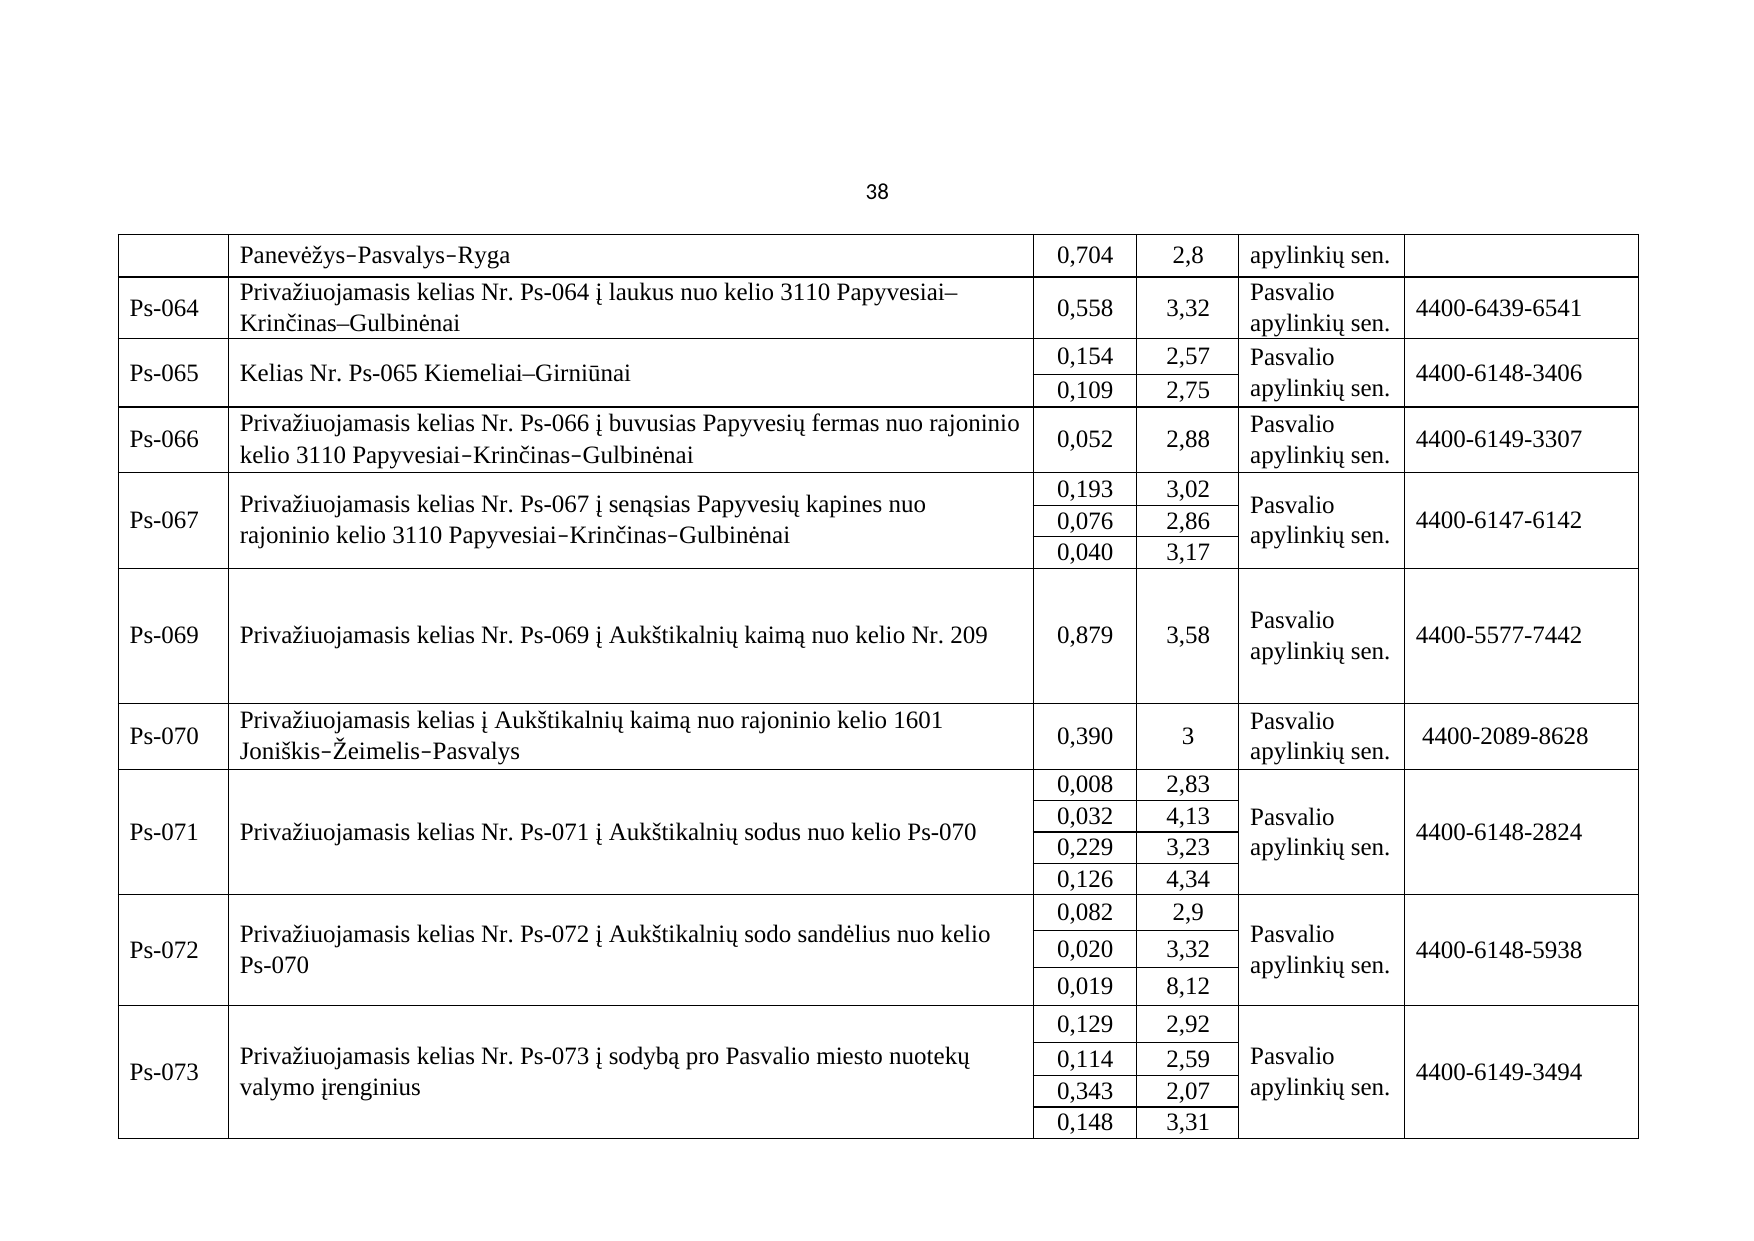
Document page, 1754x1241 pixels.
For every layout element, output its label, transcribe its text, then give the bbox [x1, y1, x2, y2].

table_cell Pasvalio apylinkių sen. [1239, 339, 1404, 406]
table_cell Ps-073 [119, 1006, 228, 1138]
table_cell Panevėžys–Pasvalys–Ryga [229, 235, 1033, 276]
table_cell 0,343 [1034, 1076, 1136, 1106]
table_cell 3,32 [1137, 931, 1238, 967]
table_cell Privažiuojamasis kelias Nr. Ps-071 į Aukštikalnių sodus nuo kelio Ps-070 [229, 770, 1033, 894]
table_cell Ps-065 [119, 339, 228, 406]
table_cell Privažiuojamasis kelias Nr. Ps-072 į Aukštikalnių sodo sandėlius nuo kelio Ps-070 [229, 895, 1033, 1005]
table_cell apylinkių sen. [1239, 235, 1404, 276]
table_cell 3,02 [1137, 473, 1238, 505]
table_cell Pasvalio apylinkių sen. [1239, 770, 1404, 894]
table_cell 4400-6149-3307 [1405, 408, 1638, 472]
table_cell 4400-2089-8628 [1405, 704, 1638, 768]
table_cell 4400-6148-3406 [1405, 339, 1638, 406]
table_cell 2,83 [1137, 770, 1238, 800]
table_cell 2,57 [1137, 339, 1238, 374]
table_cell Kelias Nr. Ps-065 Kiemeliai–Girniūnai [229, 339, 1033, 406]
table_cell Ps-066 [119, 408, 228, 472]
table_cell 4,34 [1137, 864, 1238, 894]
table_cell Pasvalio apylinkių sen. [1239, 278, 1404, 338]
table_cell Privažiuojamasis kelias Nr. Ps-066 į buvusias Papyvesių fermas nuo rajoninio kelio 3110 Papyvesiai–Krinčinas–Gulbinėnai [229, 408, 1033, 472]
table_cell 0,040 [1034, 537, 1136, 568]
table_cell 3,23 [1137, 833, 1238, 863]
table_cell 3,17 [1137, 537, 1238, 568]
table_cell 0,148 [1034, 1108, 1136, 1138]
table_cell Pasvalio apylinkių sen. [1239, 473, 1404, 568]
table_cell 0,008 [1034, 770, 1136, 800]
table_cell 3,32 [1137, 278, 1238, 338]
table_cell 2,75 [1137, 375, 1238, 406]
table_cell 0,558 [1034, 278, 1136, 338]
table_cell Pasvalio apylinkių sen. [1239, 1006, 1404, 1138]
table_cell Ps-067 [119, 473, 228, 568]
table_cell 0,229 [1034, 833, 1136, 863]
table_cell 0,704 [1034, 235, 1136, 276]
table_cell 4400-5577-7442 [1405, 569, 1638, 703]
table_cell Privažiuojamasis kelias Nr. Ps-064 į laukus nuo kelio 3110 Papyvesiai–Krinčinas–Gulbinėnai [229, 278, 1033, 338]
table_cell 4400-6149-3494 [1405, 1006, 1638, 1138]
table_cell 0,154 [1034, 339, 1136, 374]
table_cell 0,129 [1034, 1006, 1136, 1042]
table_cell 2,8 [1137, 235, 1238, 276]
table_cell 0,126 [1034, 864, 1136, 894]
table_cell 0,109 [1034, 375, 1136, 406]
table_cell Privažiuojamasis kelias Nr. Ps-069 į Aukštikalnių kaimą nuo kelio Nr. 209 [229, 569, 1033, 703]
table_cell Pasvalio apylinkių sen. [1239, 704, 1404, 768]
table_cell Ps-069 [119, 569, 228, 703]
table_cell 3,58 [1137, 569, 1238, 703]
table_cell 2,59 [1137, 1043, 1238, 1075]
table_cell 0,879 [1034, 569, 1136, 703]
table_cell 4,13 [1137, 801, 1238, 831]
table_cell Ps-072 [119, 895, 228, 1005]
table_cell [119, 235, 228, 276]
table_cell Pasvalio apylinkių sen. [1239, 569, 1404, 703]
table_cell Privažiuojamasis kelias į Aukštikalnių kaimą nuo rajoninio kelio 1601 Joniškis–Žeimelis–Pasvalys [229, 704, 1033, 768]
table_cell Pasvalio apylinkių sen. [1239, 895, 1404, 1005]
table_cell 0,019 [1034, 968, 1136, 1005]
table_cell 0,082 [1034, 895, 1136, 930]
table_cell 0,193 [1034, 473, 1136, 505]
table_cell 0,114 [1034, 1043, 1136, 1075]
table_cell 2,92 [1137, 1006, 1238, 1042]
table_cell Privažiuojamasis kelias Nr. Ps-067 į senąsias Papyvesių kapines nuo rajoninio kelio 3110 Papyvesiai–Krinčinas–Gulbinėnai [229, 473, 1033, 568]
table_cell 0,052 [1034, 408, 1136, 472]
table_cell 2,07 [1137, 1076, 1238, 1106]
table_cell 2,9 [1137, 895, 1238, 930]
table_cell 4400-6439-6541 [1405, 278, 1638, 338]
table_cell [1405, 235, 1638, 276]
table_cell 0,020 [1034, 931, 1136, 967]
table_cell Ps-071 [119, 770, 228, 894]
table_cell 4400-6147-6142 [1405, 473, 1638, 568]
table_cell Ps-064 [119, 278, 228, 338]
table_cell Privažiuojamasis kelias Nr. Ps-073 į sodybą pro Pasvalio miesto nuotekų valymo įrenginius [229, 1006, 1033, 1138]
table_cell 3 [1137, 704, 1238, 768]
table_cell 0,076 [1034, 506, 1136, 536]
table_cell Pasvalio apylinkių sen. [1239, 408, 1404, 472]
table_cell 3,31 [1137, 1108, 1238, 1138]
table_cell 0,032 [1034, 801, 1136, 831]
table_cell 4400-6148-2824 [1405, 770, 1638, 894]
table_cell 4400-6148-5938 [1405, 895, 1638, 1005]
table_cell 0,390 [1034, 704, 1136, 768]
table_cell Ps-070 [119, 704, 228, 768]
table_cell 2,88 [1137, 408, 1238, 472]
table_cell 2,86 [1137, 506, 1238, 536]
table_cell 8,12 [1137, 968, 1238, 1005]
